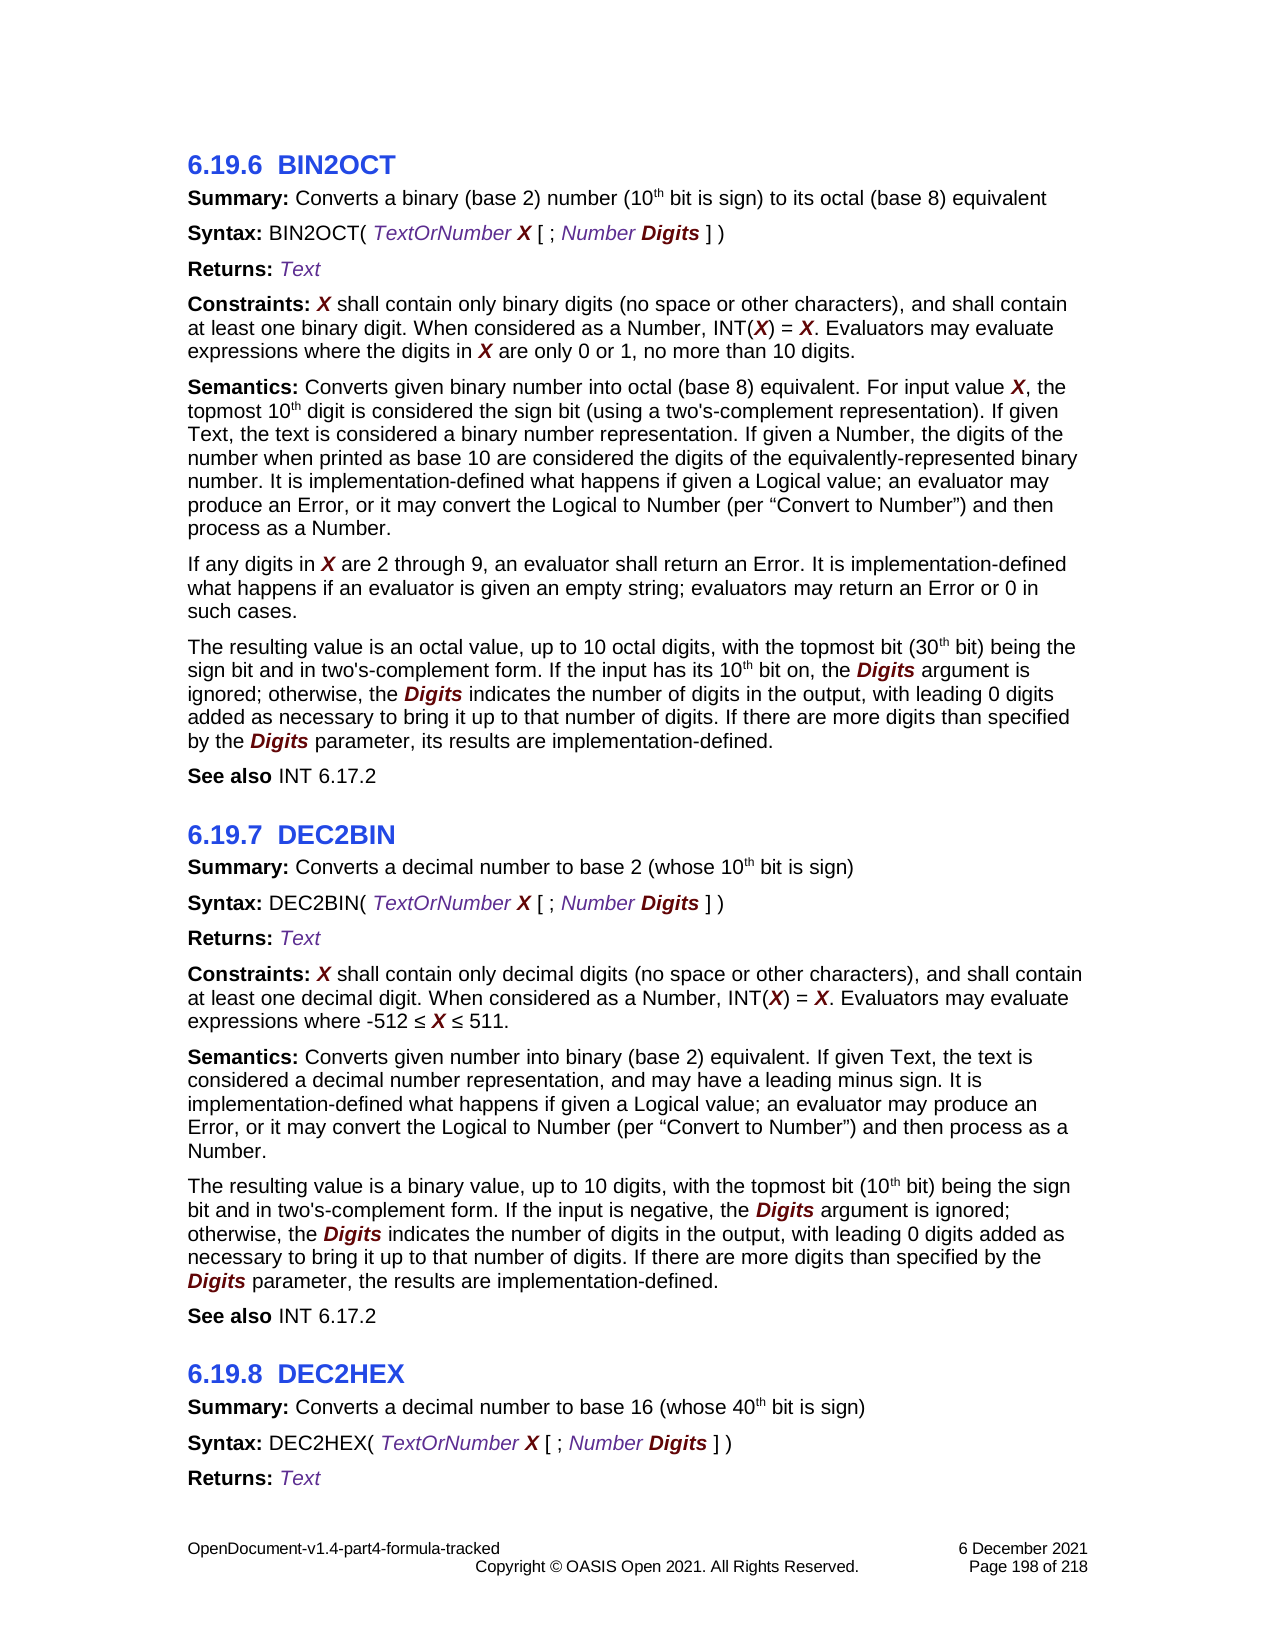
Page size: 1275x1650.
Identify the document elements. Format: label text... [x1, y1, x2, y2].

subtitle BIN2OCT [187, 150, 1088, 180]
text The resulting value is a binary value, up to 10 digits, with the topmost bit (10th bit) being the sign bit and in two's-complement form. If the input is negative, the Digits argument is ignored; otherwise, the Digits indicates the number of digits in the output, with leading 0 digits added as necessary to bring it up to that number of digits. If there are more digits than specified by the Digits parameter, the results are implementation-defined. [187, 1175, 1088, 1293]
text Summary: Converts a decimal number to base 2 (whose 10th bit is sign) [187, 856, 1088, 879]
text Summary: Converts a decimal number to base 16 (whose 40th bit is sign) [187, 1395, 1088, 1419]
subtitle DEC2BIN [187, 819, 1088, 849]
text The resulting value is an octal value, up to 10 octal digits, with the topmost bit (30th bit) being the sign bit and in two's-complement form. If the input has its 10th bit on, the Digits argument is ignored; otherwise, the Digits indicates the number of digits in the output, with leading 0 digits added as necessary to bring it up to that number of digits. If there are more digits than specified by the Digits parameter, its results are implementation-defined. [187, 635, 1088, 753]
text If any digits in X are 2 through 9, an evaluator shall return an Error. It is implementation-defined what happens if an evaluator is given an empty string; evaluators may return an Error or 0 in such cases. [187, 552, 1088, 623]
text Returns: Text [187, 257, 1088, 281]
text Constraints: X shall contain only decimal digits (no space or other characters), and shall contain at least one decimal digit. When considered as a Number, INT(X) = X. Evaluators may evaluate expressions where -512 ≤ X ≤ 511. [187, 962, 1088, 1033]
text Returns: Text [187, 1467, 1088, 1490]
text Syntax: BIN2OCT( TextOrNumber X [ ; Number Digits ] ) [187, 222, 1088, 245]
text See also INT 6.17.2 [187, 765, 1088, 788]
text Semantics: Converts given binary number into octal (base 8) equivalent. For input value X, the topmost 10th digit is considered the sign bit (using a two's-complement representation). If given Text, the text is considered a binary number representation. If given a Number, the digits of the number when printed as base 10 are considered the digits of the equivalently-represented binary number. It is implementation-defined what happens if given a Logical value; an evaluator may produce an Error, or it may convert the Logical to Number (per “Convert to Number”) and then process as a Number. [187, 376, 1088, 540]
text Summary: Converts a binary (base 2) number (10th bit is sign) to its octal (base 8) equivalent [187, 186, 1088, 209]
text Semantics: Converts given number into binary (base 2) equivalent. If given Text, the text is considered a decimal number representation, and may have a leading minus sign. It is implementation-defined what happens if given a Logical value; an evaluator may produce an Error, or it may convert the Logical to Number (per “Convert to Number”) and then process as a Number. [187, 1045, 1088, 1163]
text Constraints: X shall contain only binary digits (no space or other characters), and shall contain at least one binary digit. When considered as a Number, INT(X) = X. Evaluators may evaluate expressions where the digits in X are only 0 or 1, no more than 10 digits. [187, 293, 1088, 363]
text Syntax: DEC2BIN( TextOrNumber X [ ; Number Digits ] ) [187, 891, 1088, 915]
text Syntax: DEC2HEX( TextOrNumber X [ ; Number Digits ] ) [187, 1431, 1088, 1454]
text Returns: Text [187, 927, 1088, 950]
subtitle DEC2HEX [187, 1359, 1088, 1389]
text See also INT 6.17.2 [187, 1305, 1088, 1328]
